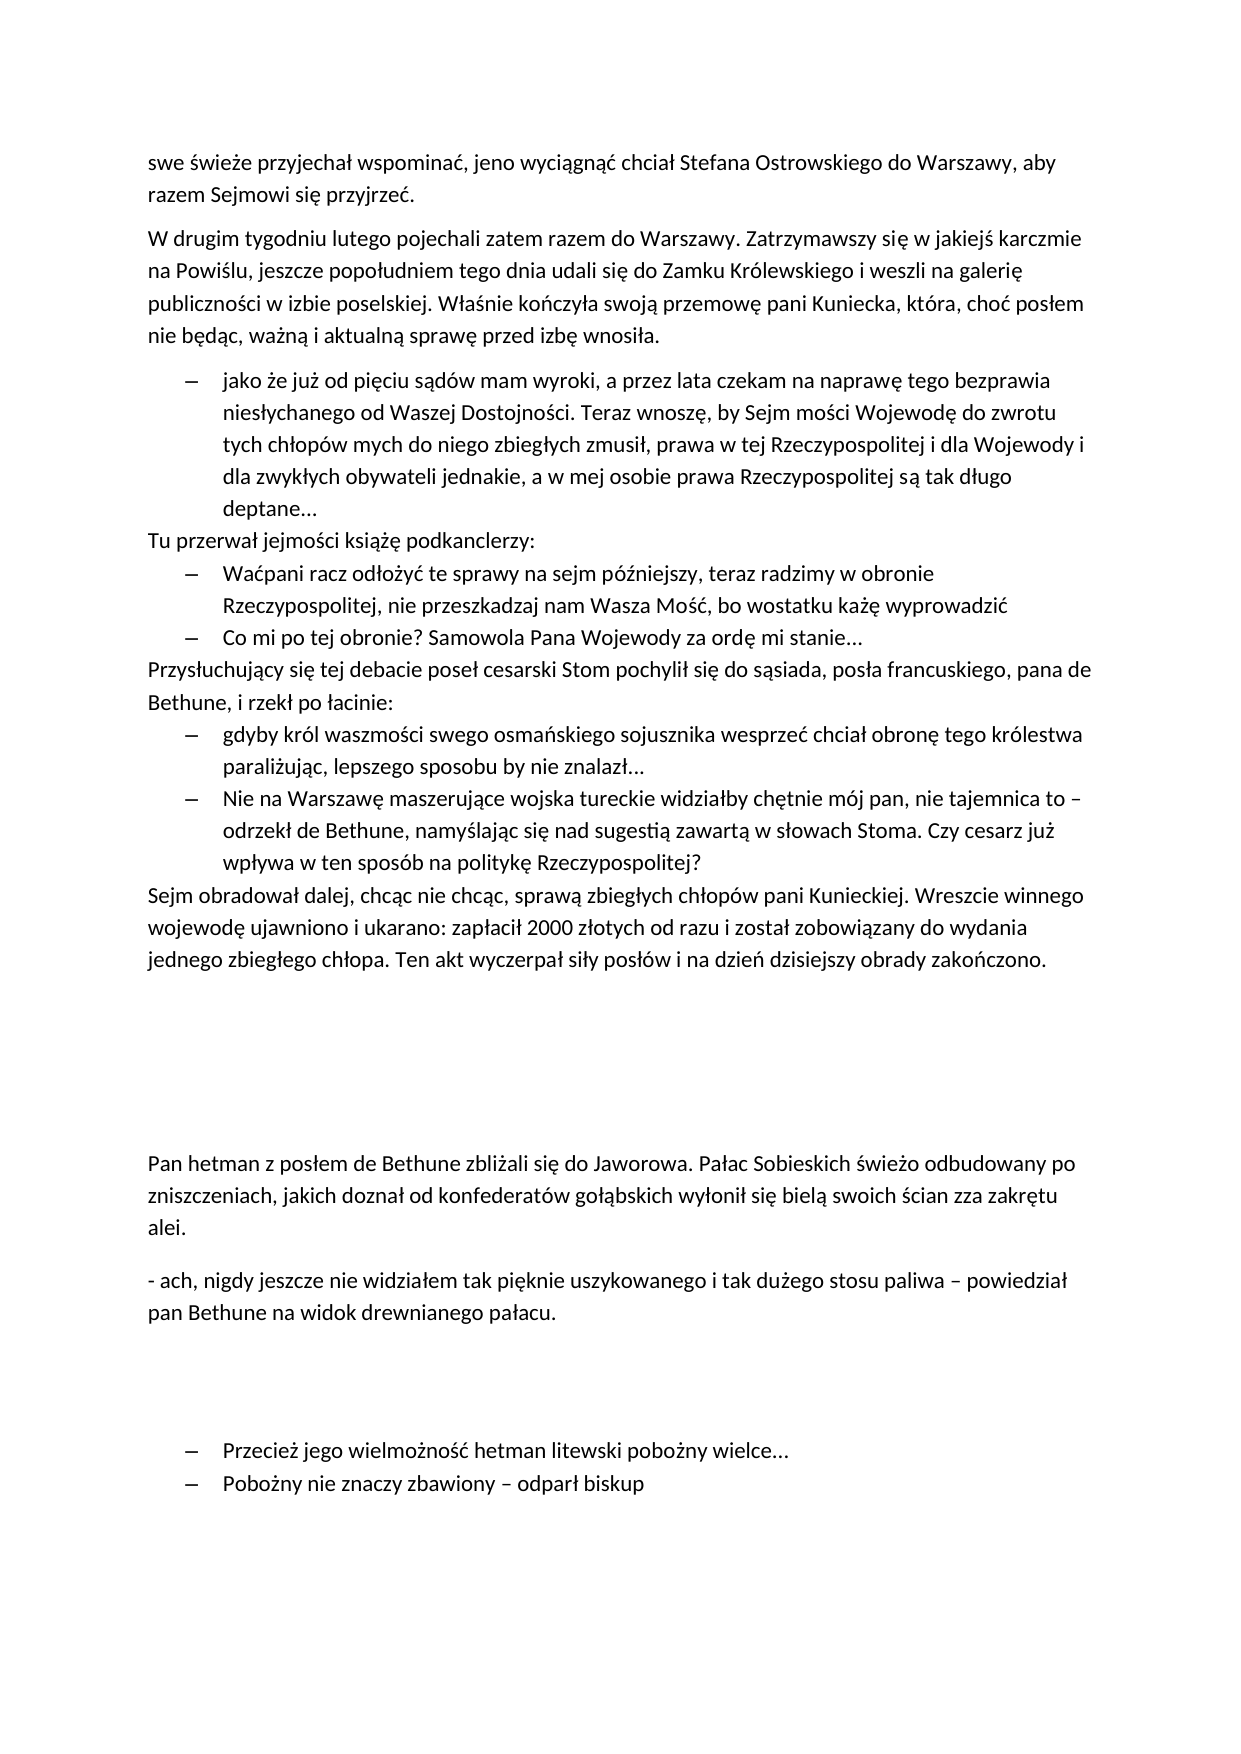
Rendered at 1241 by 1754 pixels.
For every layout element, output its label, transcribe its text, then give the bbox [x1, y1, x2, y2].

text W drugim tygodniu lutego pojechali zatem razem do Warszawy. Zatrzymawszy się w jakiejś karczmie na Powiślu, jeszcze popołudniem tego dnia udali się do Zamku Królewskiego i weszli na galerię publiczności w izbie poselskiej. Właśnie kończyła swoją przemowę pani Kuniecka, która, choć posłem nie będąc, ważną i aktualną sprawę przed izbę wnosiła. [148, 224, 1093, 349]
list Pobożny nie znaczy zbawiony – odparł biskup [185, 1469, 1093, 1497]
text Sejm obradował dalej, chcąc nie chcąc, sprawą zbiegłych chłopów pani Kunieckiej. Wreszcie winnego wojewodę ujawniono i ukarano: zapłacił 2000 złotych od razu i został zobowiązany do wydania jednego zbiegłego chłopa. Ten akt wyczerpał siły posłów i na dzień dzisiejszy obrady zakończono. [148, 881, 1093, 973]
text Tu przerwał jejmości książę podkanclerzy: [148, 527, 1093, 555]
list Co mi po tej obronie? Samowola Pana Wojewody za ordę mi stanie... [185, 623, 1093, 651]
list Przecież jego wielmożność hetman litewski pobożny wielce... [185, 1437, 1093, 1465]
text swe świeże przyjechał wspominać, jeno wyciągnąć chciał Stefana Ostrowskiego do Warszawy, aby razem Sejmowi się przyjrzeć. [148, 148, 1093, 208]
list Waćpani racz odłożyć te sprawy na sejm późniejszy, teraz radzimy w obronie Rzeczypospolitej, nie przeszkadzaj nam Wasza Mość, bo wostatku każę wyprowadzić [185, 559, 1093, 619]
text Pan hetman z posłem de Bethune zbliżali się do Jaworowa. Pałac Sobieskich świeżo odbudowany po zniszczeniach, jakich doznał od konfederatów gołąbskich wyłonił się bielą swoich ścian zza zakrętu alei. [148, 1149, 1093, 1241]
list Nie na Warszawę maszerujące wojska tureckie widziałby chętnie mój pan, nie tajemnica to – odrzekł de Bethune, namyślając się nad sugestią zawartą w słowach Stoma. Czy cesarz już wpływa w ten sposób na politykę Rzeczypospolitej? [185, 784, 1093, 877]
list gdyby król waszmości swego osmańskiego sojusznika wesprzeć chciał obronę tego królestwa paraliżując, lepszego sposobu by nie znalazł... [185, 720, 1093, 780]
text Przysłuchujący się tej debacie poseł cesarski Stom pochylił się do sąsiada, posła francuskiego, pana de Bethune, i rzekł po łacinie: [148, 655, 1093, 716]
text - ach, nigdy jeszcze nie widziałem tak pięknie uszykowanego i tak dużego stosu paliwa – powiedział pan Bethune na widok drewnianego pałacu. [148, 1266, 1093, 1326]
list jako że już od pięciu sądów mam wyroki, a przez lata czekam na naprawę tego bezprawia niesłychanego od Waszej Dostojności. Teraz wnoszę, by Sejm mości Wojewodę do zwrotu tych chłopów mych do niego zbiegłych zmusił, prawa w tej Rzeczypospolitej i dla Wojewody i dla zwykłych obywateli jednakie, a w mej osobie prawa Rzeczypospolitej są tak długo deptane... [185, 366, 1093, 522]
